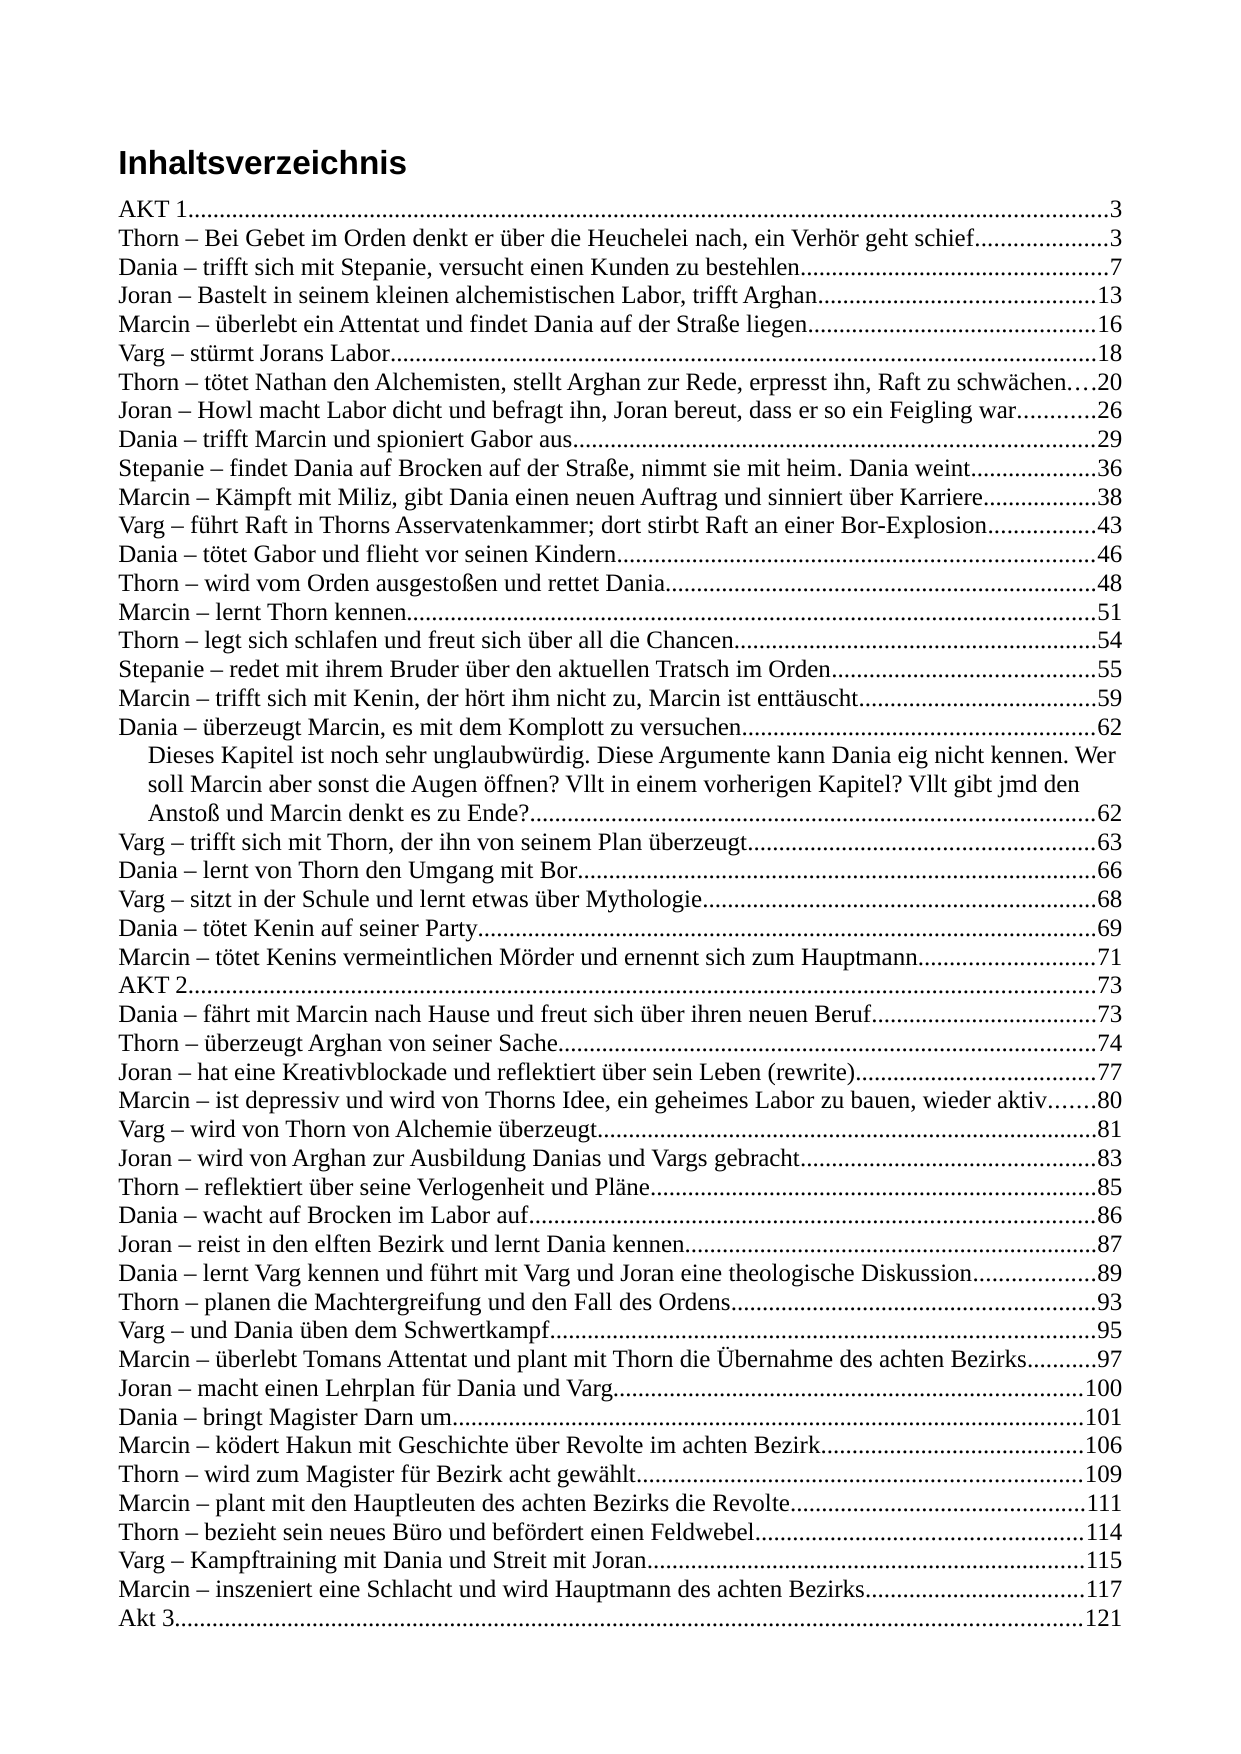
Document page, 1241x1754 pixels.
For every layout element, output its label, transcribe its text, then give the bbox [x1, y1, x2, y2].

text Marcin – überlebt Tomans Attentat und plant mit Thorn die Übernahme des achten Bezirks 97 [118, 1344, 1122, 1373]
text Thorn – bezieht sein neues Büro und befördert einen Feldwebel 114 [118, 1517, 1122, 1545]
text Dania – tötet Gabor und flieht vor seinen Kindern 46 [118, 539, 1122, 568]
text Akt 3 121 [118, 1603, 1122, 1632]
text Dania – lernt von Thorn den Umgang mit Bor 66 [118, 855, 1122, 884]
text Varg – führt Raft in Thorns Asservatenkammer; dort stirbt Raft an einer Bor-Explosion 43 [118, 510, 1122, 539]
text Thorn – tötet Nathan den Alchemisten, stellt Arghan zur Rede, erpresst ihn, Raft zu schwächen 20 [118, 367, 1122, 395]
text Varg – stürmt Jorans Labor 18 [118, 338, 1122, 367]
text Dania – trifft sich mit Stepanie, versucht einen Kunden zu bestehlen 7 [118, 252, 1122, 280]
text Dania – wacht auf Brocken im Labor auf 86 [118, 1200, 1122, 1229]
text Stepanie – findet Dania auf Brocken auf der Straße, nimmt sie mit heim. Dania weint 36 [118, 453, 1122, 482]
text Joran – hat eine Kreativblockade und reflektiert über sein Leben (rewrite) 77 [118, 1057, 1122, 1085]
text Dania – bringt Magister Darn um 101 [118, 1402, 1122, 1430]
text Marcin – überlebt ein Attentat und findet Dania auf der Straße liegen 16 [118, 309, 1122, 338]
text Joran – Bastelt in seinem kleinen alchemistischen Labor, trifft Arghan 13 [118, 280, 1122, 309]
text Dania – trifft Marcin und spioniert Gabor aus 29 [118, 424, 1122, 453]
text Dania – überzeugt Marcin, es mit dem Komplott zu versuchen 62 [118, 712, 1122, 740]
text AKT 1 3 [118, 194, 1122, 223]
text Marcin – lernt Thorn kennen 51 [118, 597, 1122, 625]
text Thorn – legt sich schlafen und freut sich über all die Chancen 54 [118, 625, 1122, 654]
text Thorn – überzeugt Arghan von seiner Sache 74 [118, 1028, 1122, 1057]
text Marcin – tötet Kenins vermeintlichen Mörder und ernennt sich zum Hauptmann 71 [118, 942, 1122, 970]
text Joran – reist in den elften Bezirk und lernt Dania kennen 87 [118, 1229, 1122, 1258]
text Thorn – wird vom Orden ausgestoßen und rettet Dania 48 [118, 568, 1122, 597]
text Marcin – ködert Hakun mit Geschichte über Revolte im achten Bezirk 106 [118, 1430, 1122, 1459]
text Joran – Howl macht Labor dicht und befragt ihn, Joran bereut, dass er so ein Feigling war 26 [118, 395, 1122, 424]
text Joran – macht einen Lehrplan für Dania und Varg 100 [118, 1373, 1122, 1402]
text Marcin – inszeniert eine Schlacht und wird Hauptmann des achten Bezirks 117 [118, 1574, 1122, 1603]
text Thorn – reflektiert über seine Verlogenheit und Pläne 85 [118, 1172, 1122, 1200]
text Dania – fährt mit Marcin nach Hause und freut sich über ihren neuen Beruf 73 [118, 999, 1122, 1028]
text Varg – und Dania üben dem Schwertkampf 95 [118, 1315, 1122, 1344]
text Varg – Kampftraining mit Dania und Streit mit Joran 115 [118, 1545, 1122, 1574]
text Varg – trifft sich mit Thorn, der ihn von seinem Plan überzeugt 63 [118, 827, 1122, 855]
text Dania – lernt Varg kennen und führt mit Varg und Joran eine theologische Diskussion 89 [118, 1258, 1122, 1287]
text Varg – wird von Thorn von Alchemie überzeugt 81 [118, 1114, 1122, 1143]
subtitle Inhaltsverzeichnis [118, 143, 1122, 182]
text Marcin – ist depressiv und wird von Thorns Idee, ein geheimes Labor zu bauen, wieder aktiv 80 [118, 1085, 1122, 1114]
text Marcin – trifft sich mit Kenin, der hört ihm nicht zu, Marcin ist enttäuscht 59 [118, 683, 1122, 712]
text Joran – wird von Arghan zur Ausbildung Danias und Vargs gebracht 83 [118, 1143, 1122, 1172]
text Dieses Kapitel ist noch sehr unglaubwürdig. Diese Argumente kann Dania eig nicht kennen. Wer soll Marcin aber sonst die Augen öffnen? Vllt in einem vorherigen Kapitel? Vllt gibt jmd den Anstoß und Marcin denkt es zu Ende? 62 [148, 740, 1122, 827]
text Thorn – wird zum Magister für Bezirk acht gewählt 109 [118, 1459, 1122, 1488]
text Dania – tötet Kenin auf seiner Party 69 [118, 913, 1122, 942]
text Thorn – Bei Gebet im Orden denkt er über die Heuchelei nach, ein Verhör geht schief 3 [118, 223, 1122, 252]
text Marcin – Kämpft mit Miliz, gibt Dania einen neuen Auftrag und sinniert über Karriere 38 [118, 482, 1122, 510]
text Varg – sitzt in der Schule und lernt etwas über Mythologie 68 [118, 884, 1122, 913]
text Stepanie – redet mit ihrem Bruder über den aktuellen Tratsch im Orden 55 [118, 654, 1122, 683]
text Marcin – plant mit den Hauptleuten des achten Bezirks die Revolte 111 [118, 1488, 1122, 1517]
text AKT 2 73 [118, 970, 1122, 999]
text Thorn – planen die Machtergreifung und den Fall des Ordens 93 [118, 1287, 1122, 1315]
